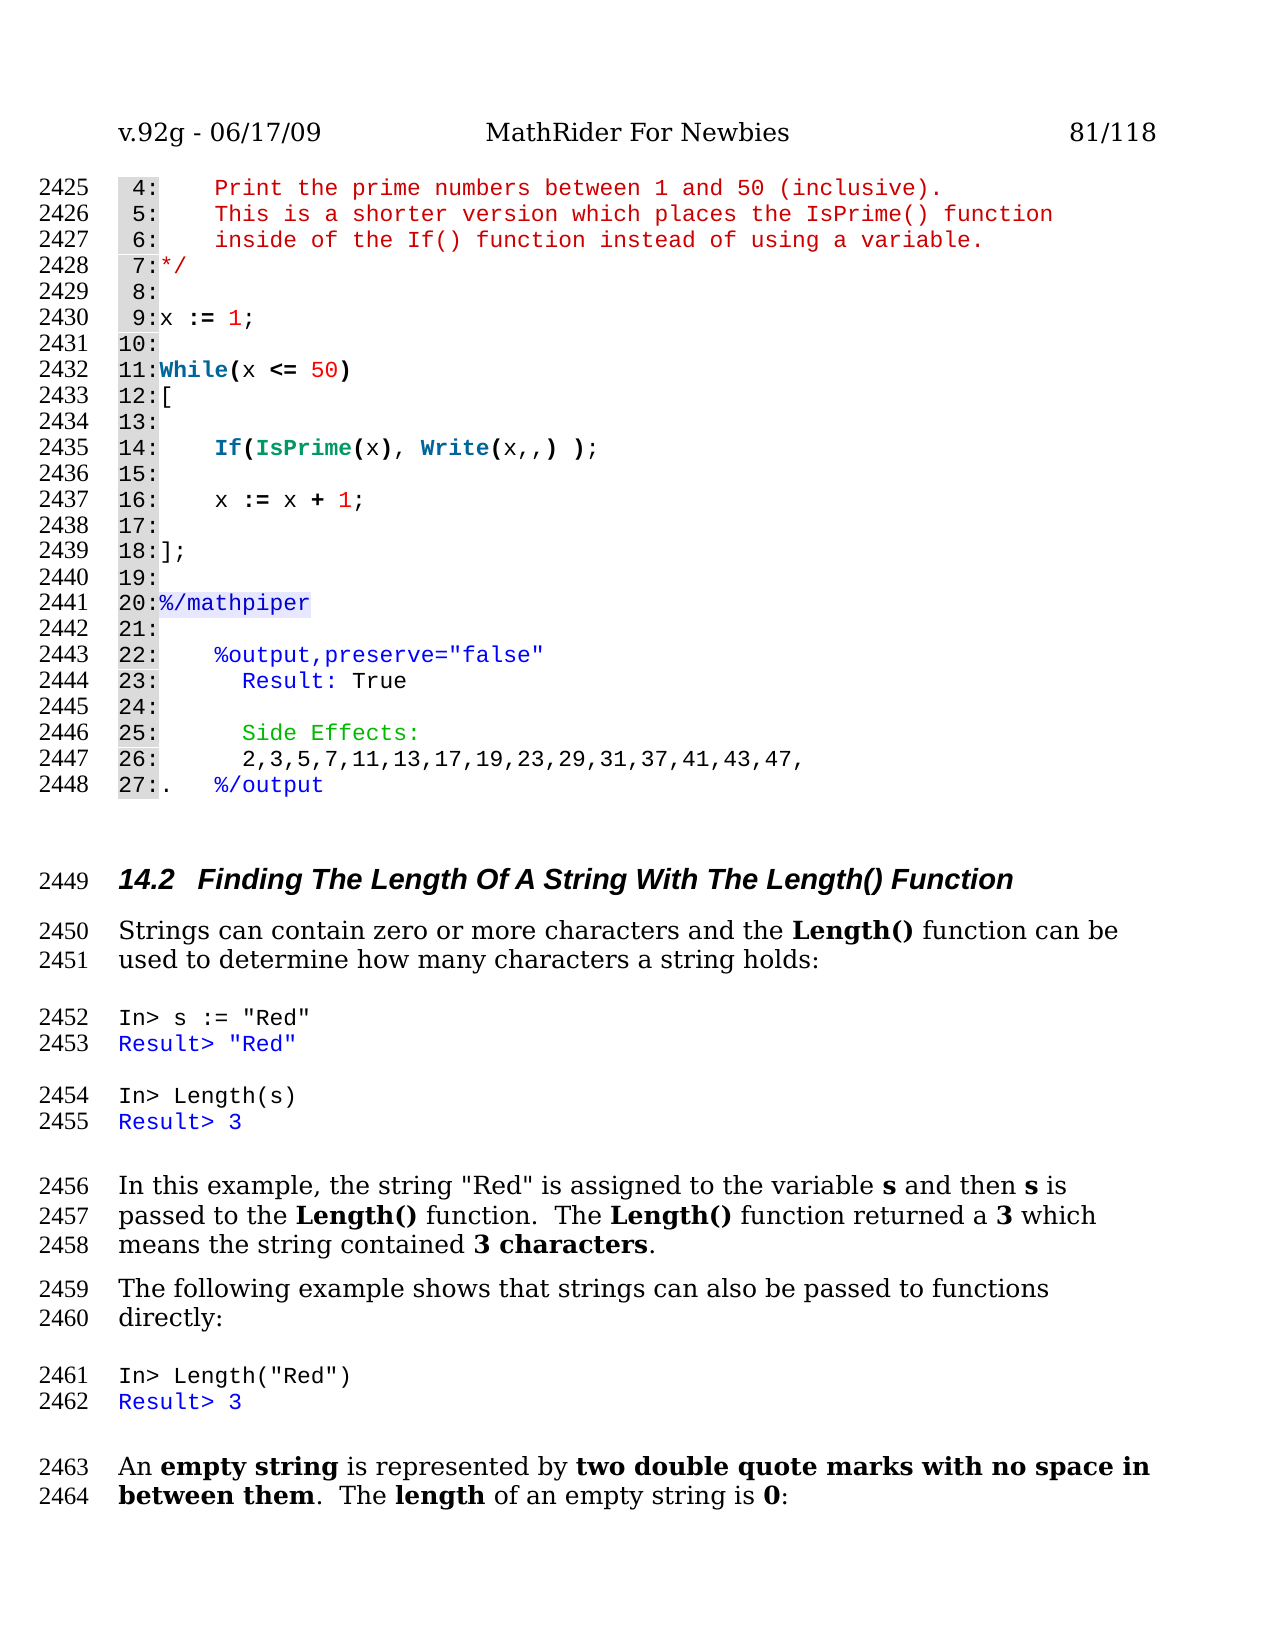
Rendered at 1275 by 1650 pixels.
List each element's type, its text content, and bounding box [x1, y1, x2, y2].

text 26: 2,3,5,7,11,13,17,19,23,29,31,37,41,43,47, [118, 747, 1157, 773]
text In> Length(s) [118, 1084, 1157, 1111]
text 12:[ [118, 384, 1157, 410]
text The following example shows that strings can also be passed to functions directly: [118, 1274, 1157, 1333]
text 21: [118, 618, 1157, 644]
text 18:]; [118, 540, 1157, 566]
text Result> 3 [118, 1111, 1157, 1136]
text 24: [118, 696, 1157, 721]
text In> Length("Red") [118, 1365, 1157, 1391]
text 14: If(IsPrime(x), Write(x,,) ); [118, 436, 1157, 462]
text In> s := "Red" [118, 1007, 1157, 1033]
text 9:x := 1; [118, 306, 1157, 332]
text 15: [118, 462, 1157, 488]
text In this example, the string "Red" is assigned to the variable s and then s is passed to the Length() function. The Length() function returned a 3 which means the string contained 3 characters. [118, 1171, 1157, 1259]
text 4: Print the prime numbers between 1 and 50 (inclusive). [118, 177, 1157, 203]
text 16: x := x + 1; [118, 488, 1157, 514]
text 5: This is a shorter version which places the IsPrime() function [118, 203, 1157, 229]
text 7:*/ [118, 254, 1157, 281]
subtitle Finding The Length Of A String With The Length() Function [118, 862, 1157, 895]
text 22: %output,preserve="false" [118, 644, 1157, 669]
text 20:%/mathpiper [118, 592, 1157, 618]
text 23: Result: True [118, 669, 1157, 696]
text Result> 3 [118, 1391, 1157, 1417]
text An empty string is represented by two double quote marks with no space in between them. The length of an empty string is 0: [118, 1452, 1157, 1510]
text 19: [118, 566, 1157, 592]
text 8: [118, 281, 1157, 306]
text 25: Side Effects: [118, 721, 1157, 747]
text 27:. %/output [118, 773, 1157, 799]
text 10: [118, 332, 1157, 358]
text Strings can contain zero or more characters and the Length() function can be used to determine how many characters a string holds: [118, 916, 1157, 975]
text 11:While(x <= 50) [118, 358, 1157, 384]
text 6: inside of the If() function instead of using a variable. [118, 229, 1157, 254]
text 13: [118, 410, 1157, 436]
text 17: [118, 514, 1157, 540]
text Result> "Red" [118, 1033, 1157, 1059]
